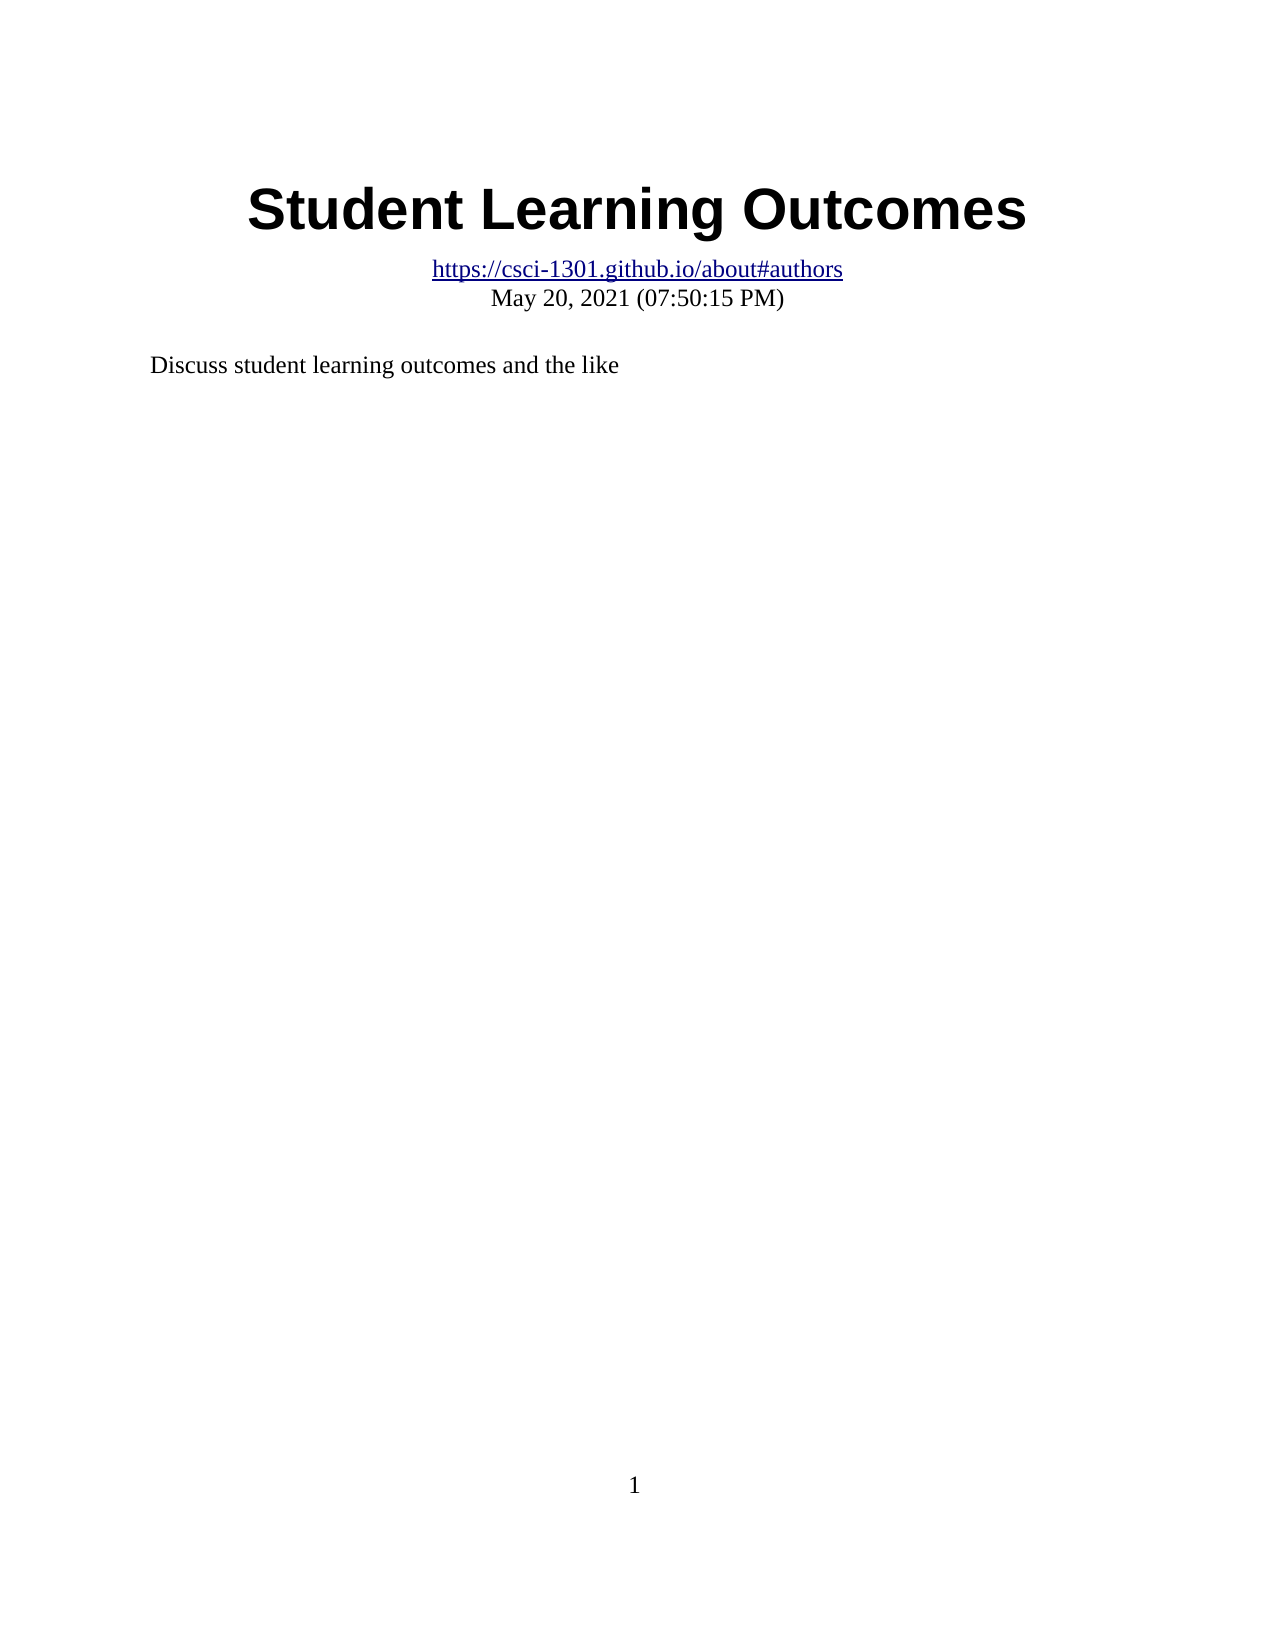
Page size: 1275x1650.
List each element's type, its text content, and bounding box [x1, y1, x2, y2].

text Discuss student learning outcomes and the like [150, 350, 1125, 378]
text May 20, 2021 (07:50:15 PM) [150, 283, 1125, 312]
title Student Learning Outcomes [150, 175, 1125, 242]
text https://csci-1301.github.io/about#authors [150, 254, 1125, 283]
